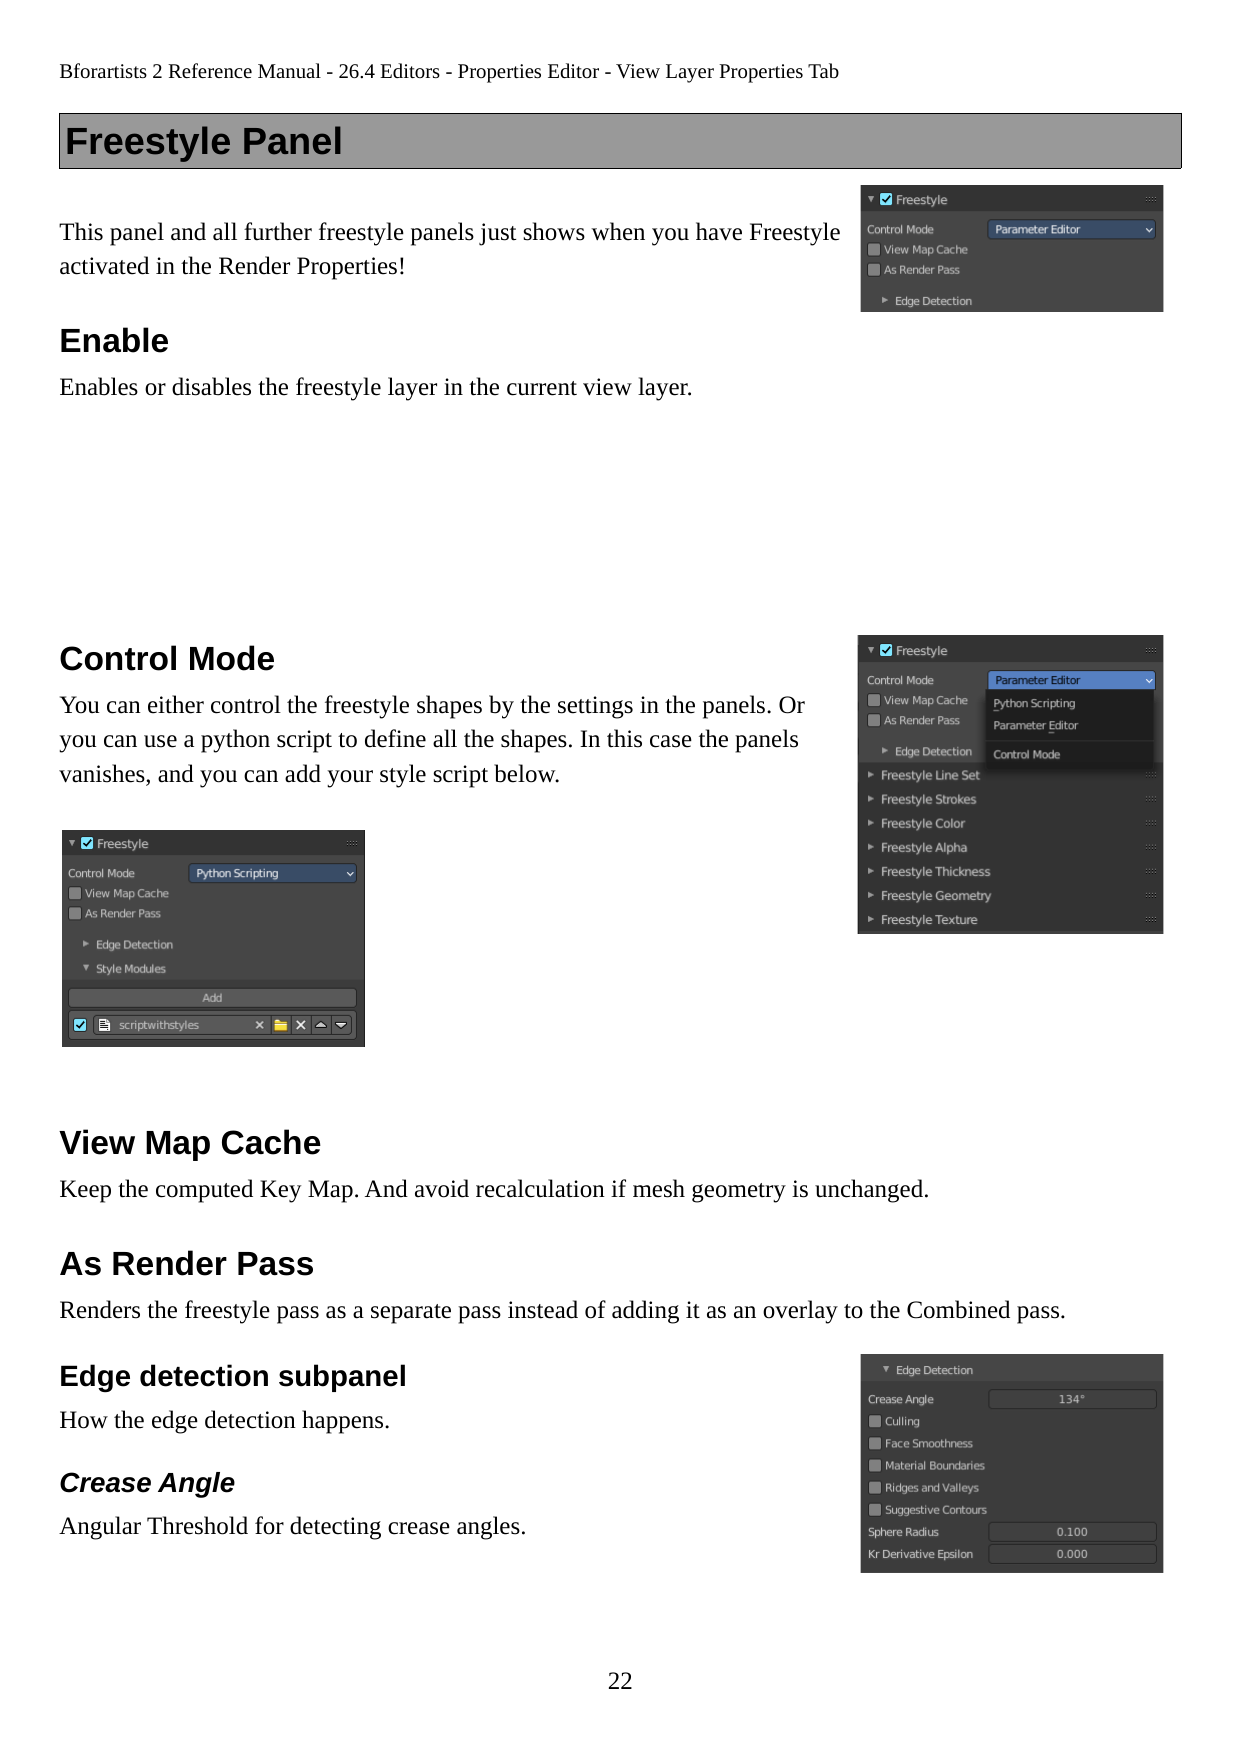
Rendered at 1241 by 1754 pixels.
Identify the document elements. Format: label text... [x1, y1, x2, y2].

subtitle [1164, 639, 1181, 677]
table_header Freestyle Panel [60, 114, 1181, 168]
picture [857, 635, 1164, 934]
subtitle Control Mode [59, 639, 857, 677]
text Enables or disables the freestyle layer in the current view layer. [59, 372, 1181, 401]
picture [860, 1354, 1164, 1573]
picture [860, 185, 1164, 312]
subtitle As Render Pass [59, 1244, 1181, 1283]
subtitle [1164, 1359, 1181, 1393]
picture [62, 830, 365, 1047]
subtitle View Map Cache [59, 1123, 1181, 1162]
text How the edge detection happens. [59, 1405, 860, 1434]
subtitle Edge detection subpanel [59, 1359, 860, 1393]
text Renders the freestyle pass as a separate pass instead of adding it as an overlay to the Combined pass. [59, 1295, 1181, 1324]
text Keep the computed Key Map. And avoid recalculation if mesh geometry is unchanged. [59, 1174, 1181, 1203]
subtitle [1164, 1467, 1181, 1498]
text You can either control the freestyle shapes by the settings in the panels. Or you can use a python script to define all the shapes. In this case the panels vanishes, and you can add your style script below. [59, 690, 857, 787]
subtitle Crease Angle [59, 1467, 860, 1498]
text Angular Threshold for detecting crease angles. [59, 1511, 860, 1540]
subtitle Enable [59, 321, 1181, 360]
text This panel and all further freestyle panels just shows when you have Freestyle activated in the Render Properties! [59, 217, 860, 280]
